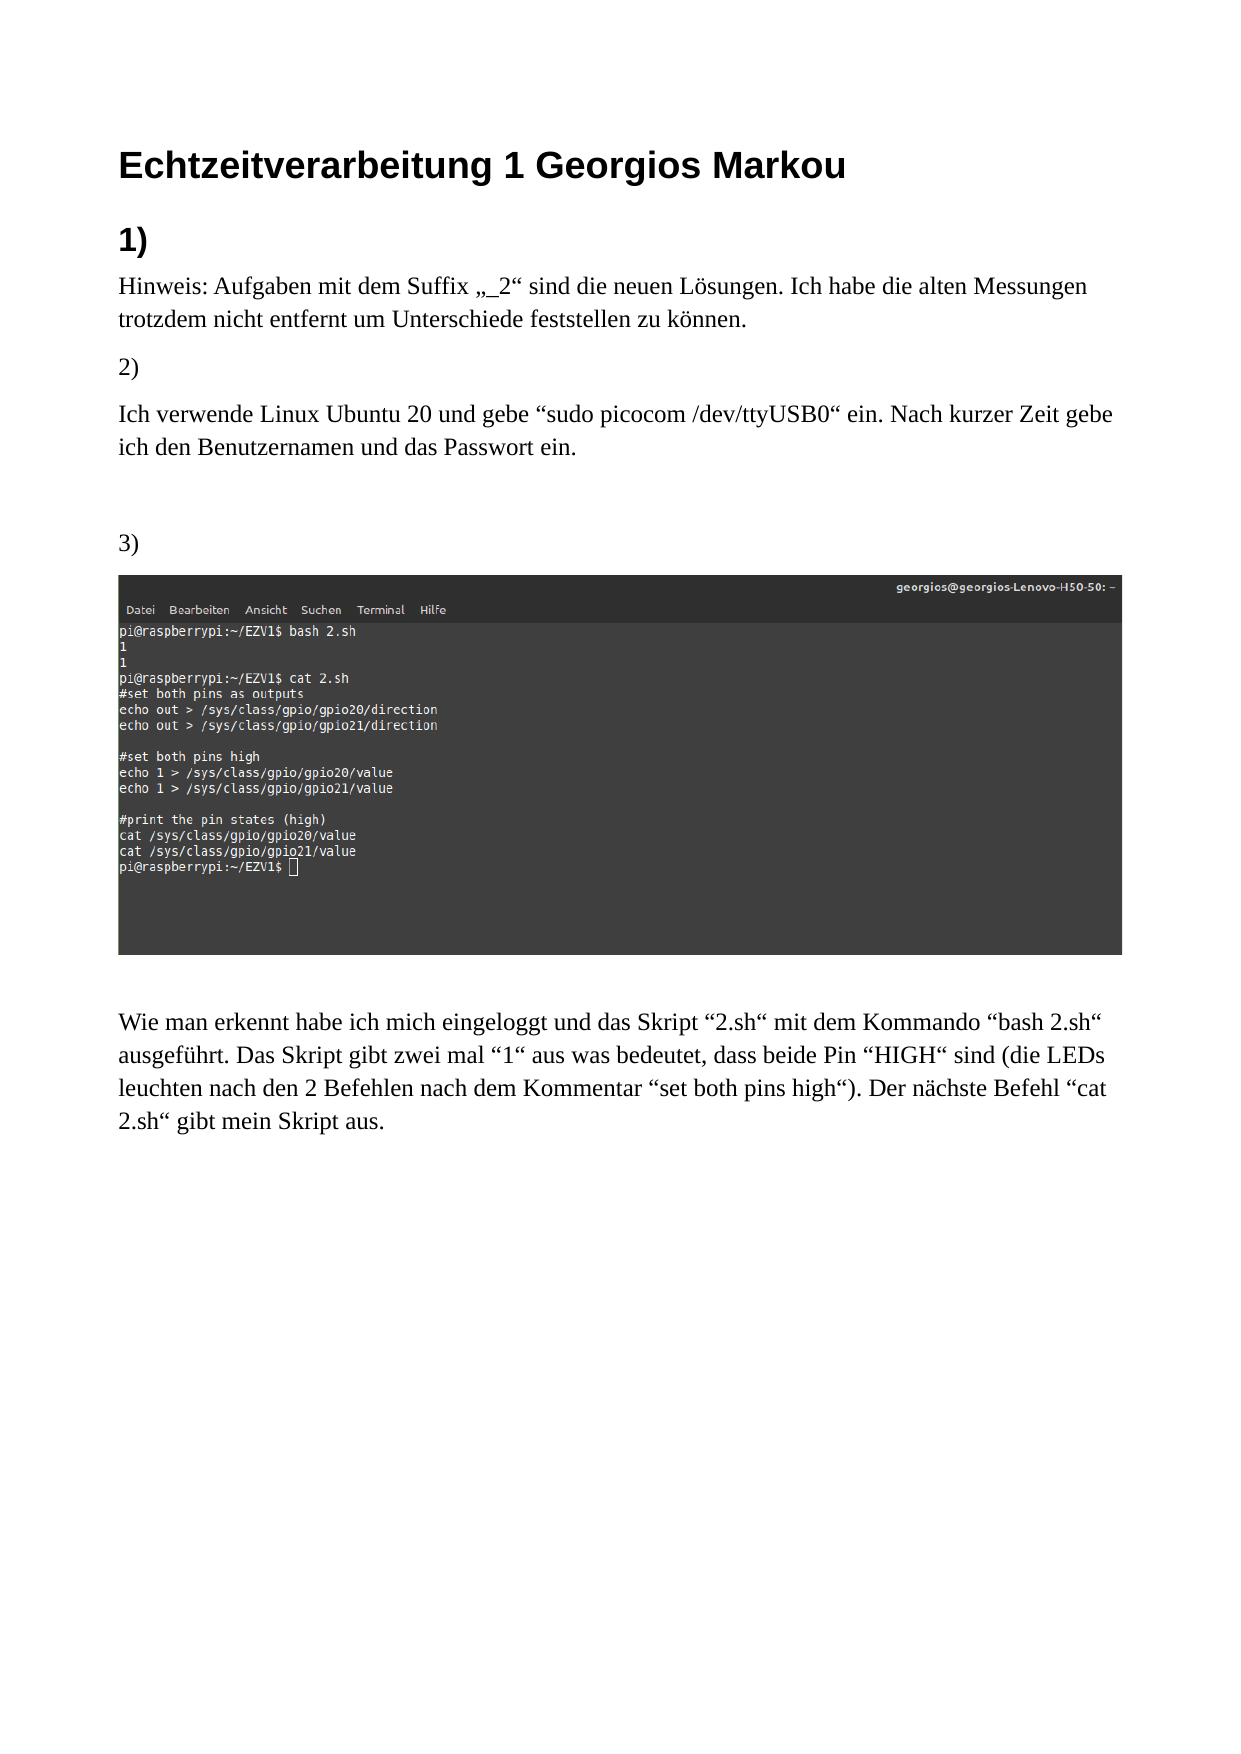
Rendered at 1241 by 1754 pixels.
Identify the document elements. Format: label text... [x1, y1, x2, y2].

subtitle 1) [118, 220, 1122, 259]
text 2) [118, 352, 1122, 381]
text Hinweis: Aufgaben mit dem Suffix „_2“ sind die neuen Lösungen. Ich habe die alten Messungen trotzdem nicht entfernt um Unterschiede feststellen zu können. [118, 271, 1122, 333]
text 3) [118, 528, 1122, 556]
subtitle Echtzeitverarbeitung 1 Georgios Markou [118, 143, 1122, 187]
text Wie man erkennt habe ich mich eingeloggt und das Skript “2.sh“ mit dem Kommando “bash 2.sh“ ausgeführt. Das Skript gibt zwei mal “1“ aus was bedeutet, dass beide Pin “HIGH“ sind (die LEDs leuchten nach den 2 Befehlen nach dem Kommentar “set both pins high“). Der nächste Befehl “cat 2.sh“ gibt mein Skript aus. [118, 1007, 1122, 1134]
text Ich verwende Linux Ubuntu 20 und gebe “sudo picocom /dev/ttyUSB0“ ein. Nach kurzer Zeit gebe ich den Benutzernamen und das Passwort ein. [118, 399, 1122, 461]
picture [118, 575, 1123, 955]
